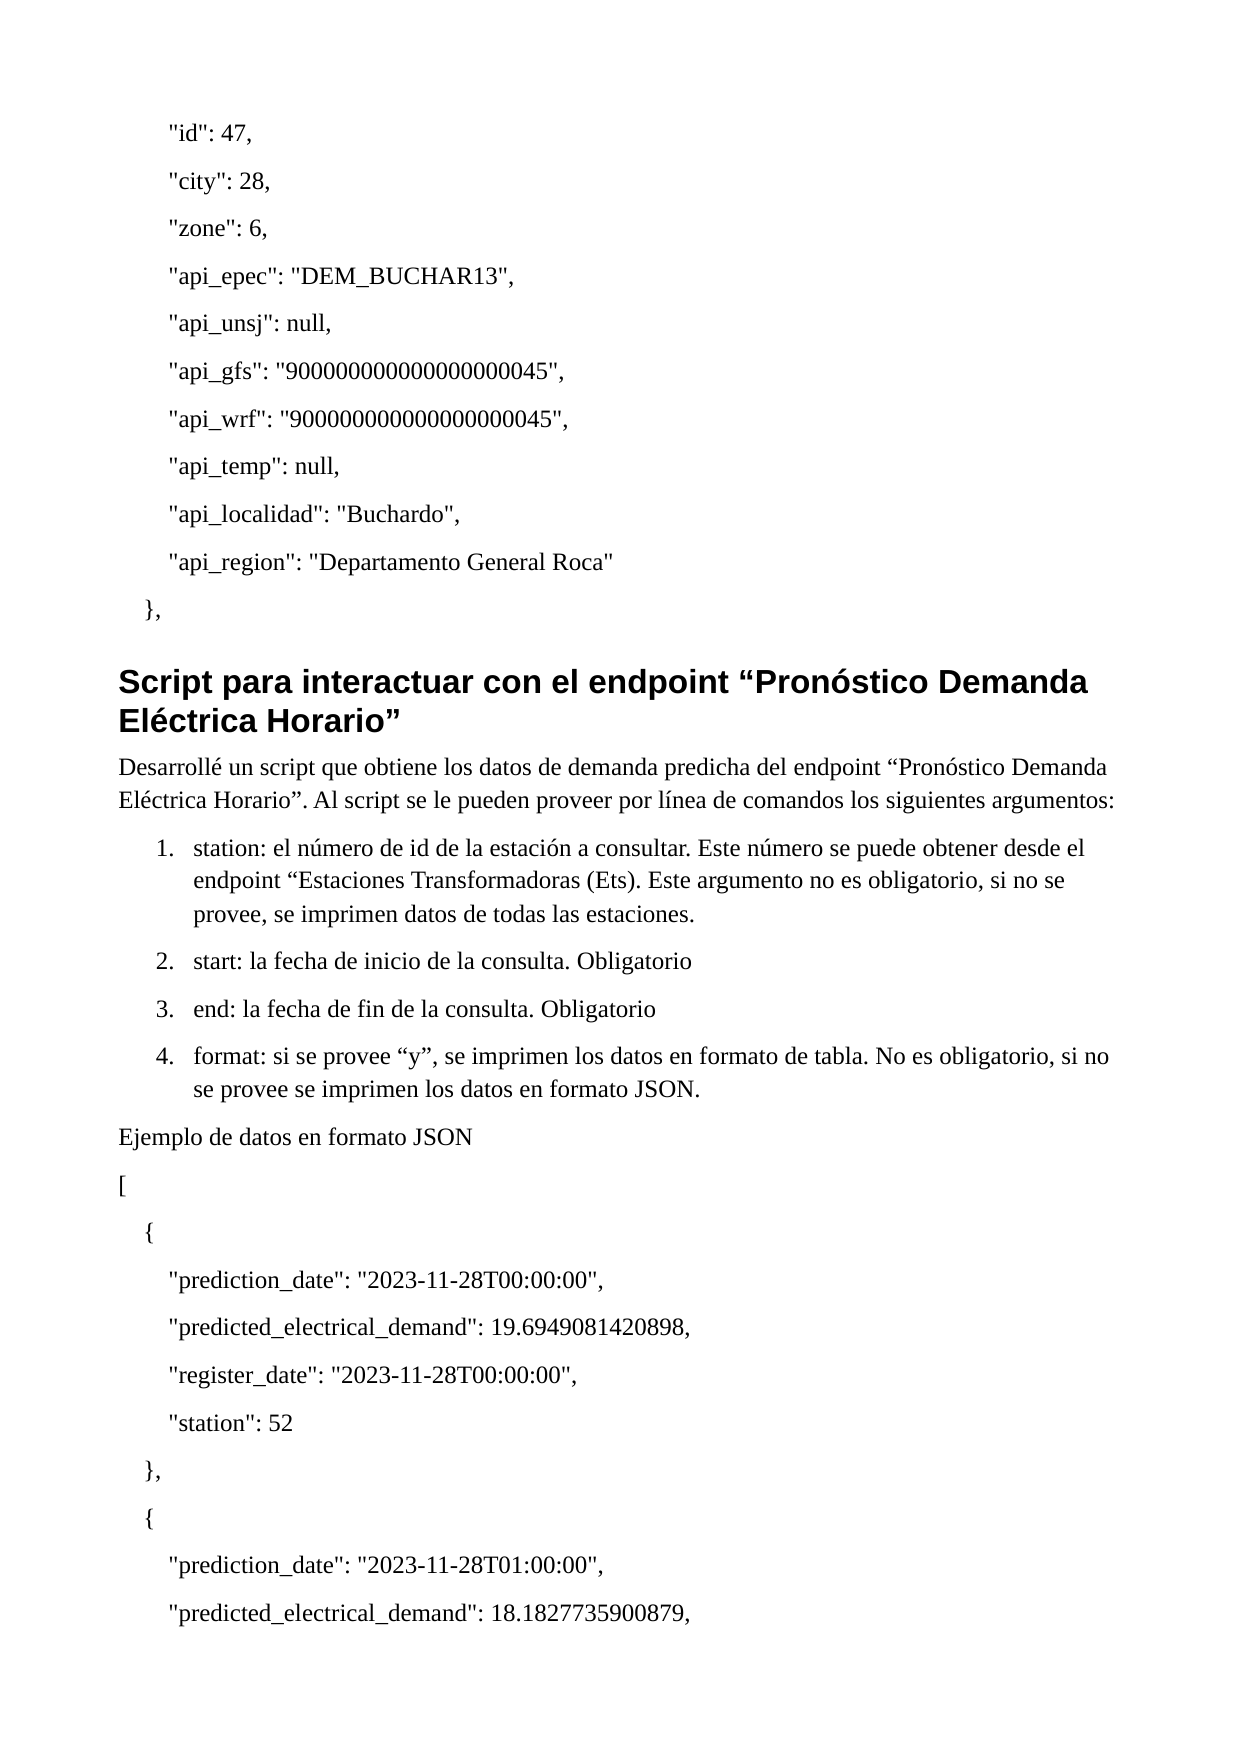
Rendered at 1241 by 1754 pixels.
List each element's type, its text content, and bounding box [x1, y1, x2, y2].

text "api_gfs": "900000000000000000045", [118, 356, 1122, 385]
text "api_localidad": "Buchardo", [118, 499, 1122, 528]
text "api_wrf": "900000000000000000045", [118, 404, 1122, 432]
text "api_epec": "DEM_BUCHAR13", [118, 261, 1122, 290]
list start: la fecha de inicio de la consulta. Obligatorio [156, 946, 1122, 975]
text Ejemplo de datos en formato JSON [118, 1122, 1122, 1151]
list station: el número de id de la estación a consultar. Este número se puede obtener desde el endpoint “Estaciones Transformadoras (Ets). Este argumento no es obligatorio, si no se provee, se imprimen datos de todas las estaciones. [156, 833, 1122, 927]
list end: la fecha de fin de la consulta. Obligatorio [156, 994, 1122, 1023]
list format: si se provee “y”, se imprimen los datos en formato de tabla. No es obligatorio, si no se provee se imprimen los datos en formato JSON. [156, 1041, 1122, 1103]
text "zone": 6, [118, 213, 1122, 242]
text "predicted_electrical_demand": 19.6949081420898, [118, 1312, 1122, 1341]
text }, [118, 1455, 1122, 1484]
text Desarrollé un script que obtiene los datos de demanda predicha del endpoint “Pronóstico Demanda Eléctrica Horario”. Al script se le pueden proveer por línea de comandos los siguientes argumentos: [118, 752, 1122, 814]
text "city": 28, [118, 166, 1122, 194]
text "api_unsj": null, [118, 308, 1122, 337]
text { [118, 1503, 1122, 1532]
text "station": 52 [118, 1408, 1122, 1436]
subtitle Script para interactuar con el endpoint “Pronóstico Demanda Eléctrica Horario” [118, 663, 1122, 739]
text "prediction_date": "2023-11-28T00:00:00", [118, 1265, 1122, 1294]
text "api_region": "Departamento General Roca" [118, 547, 1122, 575]
text "api_temp": null, [118, 451, 1122, 480]
text "prediction_date": "2023-11-28T01:00:00", [118, 1551, 1122, 1579]
text { [118, 1217, 1122, 1246]
text }, [118, 594, 1122, 623]
text "predicted_electrical_demand": 18.1827735900879, [118, 1598, 1122, 1627]
text [ [118, 1170, 1122, 1198]
text "id": 47, [118, 118, 1122, 147]
text "register_date": "2023-11-28T00:00:00", [118, 1360, 1122, 1389]
